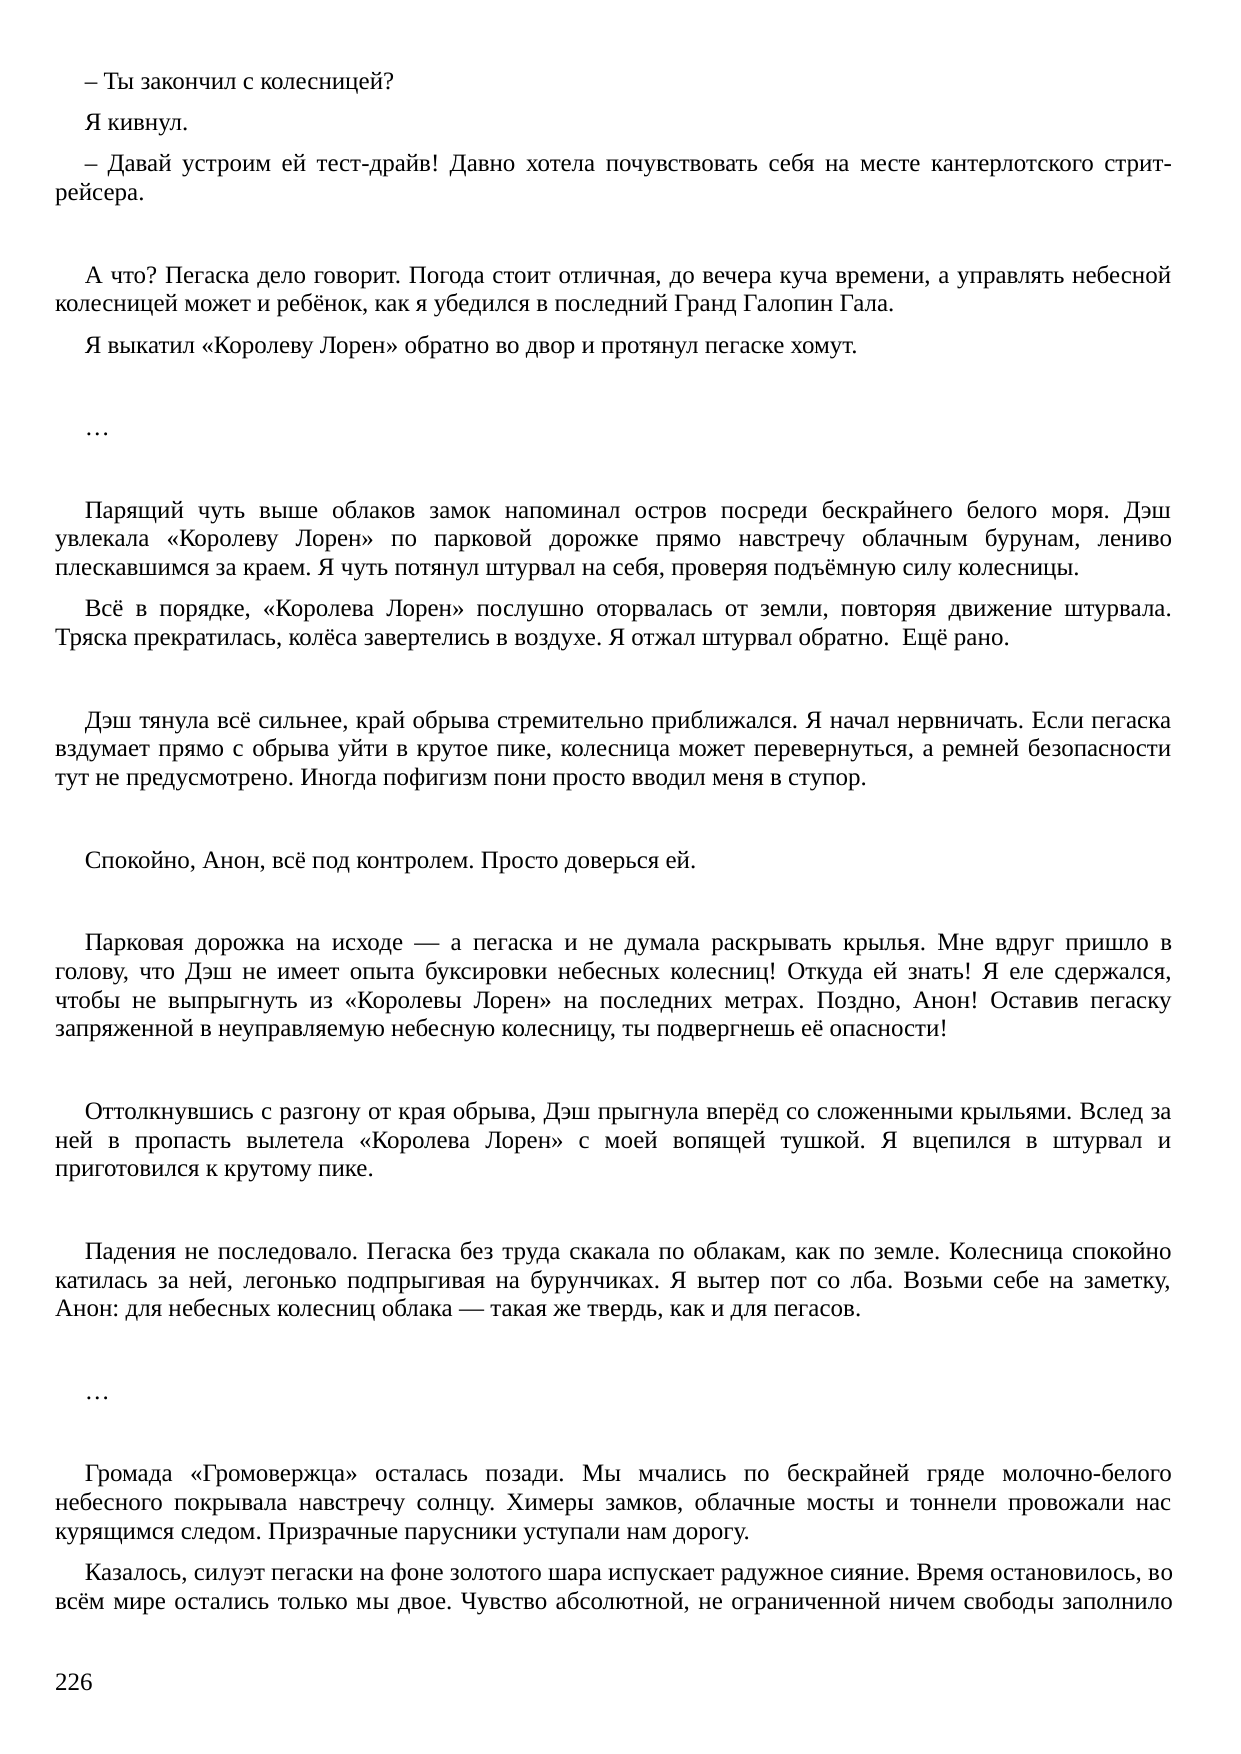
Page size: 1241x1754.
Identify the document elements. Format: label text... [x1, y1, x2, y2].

text Парковая дорожка на исходе — а пегаска и не думала раскрывать крылья. Мне вдруг пришло в голову, что Дэш не имеет опыта буксировки небесных колесниц! Откуда ей знать! Я еле сдержался, чтобы не выпрыгнуть из «Королевы Лорен» на последних метрах. Поздно, Анон! Оставив пегаску запряженной в неуправляемую небесную колесницу, ты подвергнешь её опасности! [55, 927, 1173, 1042]
text – Ты закончил с колесницей? [55, 66, 1173, 95]
text Оттолкнувшись с разгону от края обрыва, Дэш прыгнула вперёд со сложенными крыльями. Вслед за ней в пропасть вылетела «Королева Лорен» с моей вопящей тушкой. Я вцепился в штурвал и приготовился к крутому пике. [55, 1096, 1173, 1182]
text Дэш тянула всё сильнее, край обрыва стремительно приближался. Я начал нервничать. Если пегаска вздумает прямо с обрыва уйти в крутое пике, колесница может перевернуться, а ремней безопасности тут не предусмотрено. Иногда пофигизм пони просто вводил меня в ступор. [55, 705, 1173, 791]
text … [55, 1376, 1173, 1405]
text Парящий чуть выше облаков замок напоминал остров посреди бескрайнего белого моря. Дэш увлекала «Королеву Лорен» по парковой дорожке прямо навстречу облачным бурунам, лениво плескавшимся за краем. Я чуть потянул штурвал на себя, проверяя подъёмную силу колесницы. [55, 495, 1173, 581]
text Громада «Громовержца» осталась позади. Мы мчались по бескрайней гряде молочно-белого небесного покрывала навстречу солнцу. Химеры замков, облачные мосты и тоннели провожали нас курящимся следом. Призрачные парусники уступали нам дорогу. [55, 1458, 1173, 1545]
text Я кивнул. [55, 107, 1173, 136]
text Всё в порядке, «Королева Лорен» послушно оторвалась от земли, повторяя движение штурвала. Тряска прекратилась, колёса завертелись в воздухе. Я отжал штурвал обратно. Ещё рано. [55, 593, 1173, 651]
text Падения не последовало. Пегаска без труда скакала по облакам, как по земле. Колесница спокойно катилась за ней, легонько подпрыгивая на бурунчиках. Я вытер пот со лба. Возьми себе на заметку, Анон: для небесных колесниц облака — такая же твердь, как и для пегасов. [55, 1236, 1173, 1322]
text Спокойно, Анон, всё под контролем. Просто доверься ей. [55, 845, 1173, 873]
text – Давай устроим ей тест-драйв! Давно хотела почувствовать себя на месте кантерлотского стрит-рейсера. [55, 148, 1173, 206]
text А что? Пегаска дело говорит. Погода стоит отличная, до вечера куча времени, а управлять небесной колесницей может и ребёнок, как я убедился в последний Гранд Галопин Гала. [55, 260, 1173, 317]
text Казалось, силуэт пегаски на фоне золотого шара испускает радужное сияние. Время остановилось, во всём мире остались только мы двое. Чувство абсолютной, не ограниченной ничем свободы заполнило [55, 1557, 1173, 1615]
text Я выкатил «Королеву Лорен» обратно во двор и протянул пегаске хомут. [55, 330, 1173, 358]
text … [55, 412, 1173, 441]
